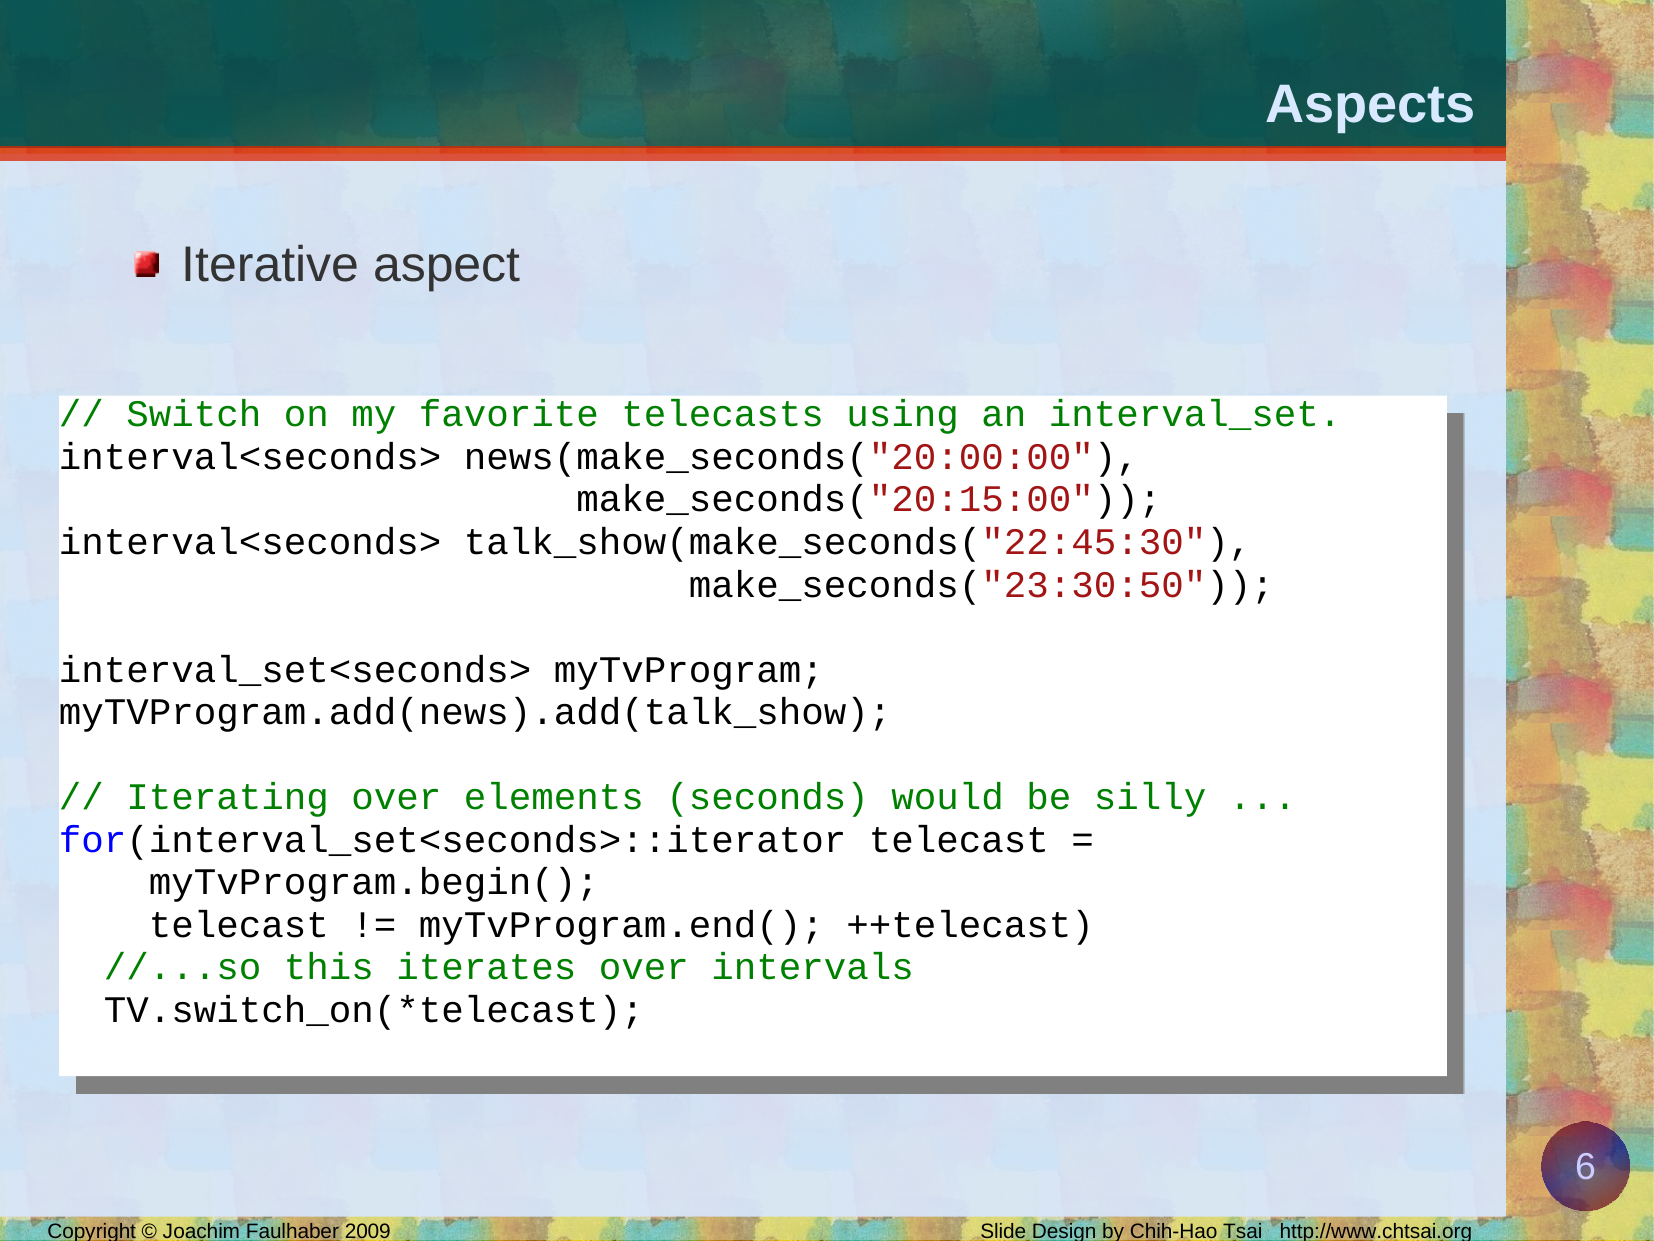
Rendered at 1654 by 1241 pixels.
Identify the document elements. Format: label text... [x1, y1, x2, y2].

text_box // Switch on my favorite telecasts using an interval_set. interval<seconds> news(make_seconds("20:00:00"), make_seconds("20:15:00")); interval<seconds> talk_show(make_seconds("22:45:30"), make_seconds("23:30:50")); interval_set<seconds> myTvProgram; myTVProgram.add(news).add(talk_show); // Iterating over elements (seconds) would be silly ... for(interval_set<seconds>::iterator telecast = myTvProgram.begin(); telecast != myTvProgram.end(); ++telecast) //...so this iterates over intervals TV.switch_on(*telecast); [59, 395, 1447, 1033]
title Aspects [29, 59, 1477, 148]
list Iterative aspect [59, 236, 1447, 355]
